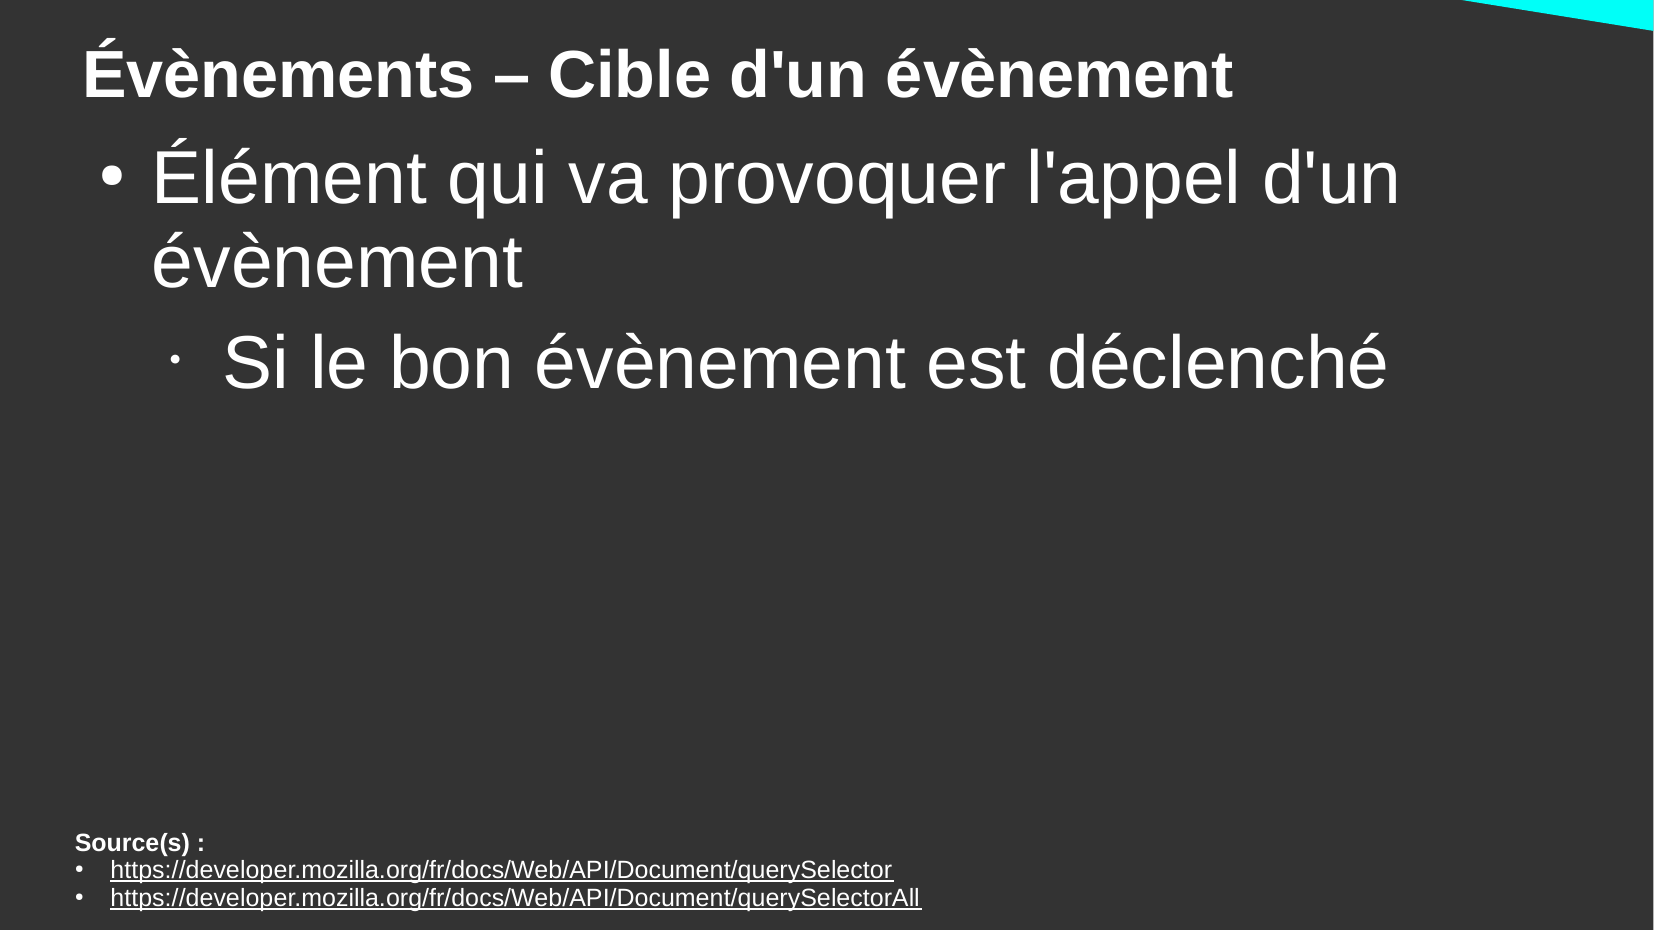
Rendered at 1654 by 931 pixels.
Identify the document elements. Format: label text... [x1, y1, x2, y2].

text_box [1461, 0, 1654, 31]
title Évènements – Cible d'un évènement [82, 37, 1571, 114]
text_box Source(s) : https://developer.mozilla.org/fr/docs/Web/API/Document/querySelector https://developer.mozilla.org/fr/docs/Web/API/Document/querySelectorAll [60, 820, 1583, 920]
list Élément qui va provoquer l'appel d'un évènement Si le bon évènement est déclenché [80, 135, 1620, 709]
